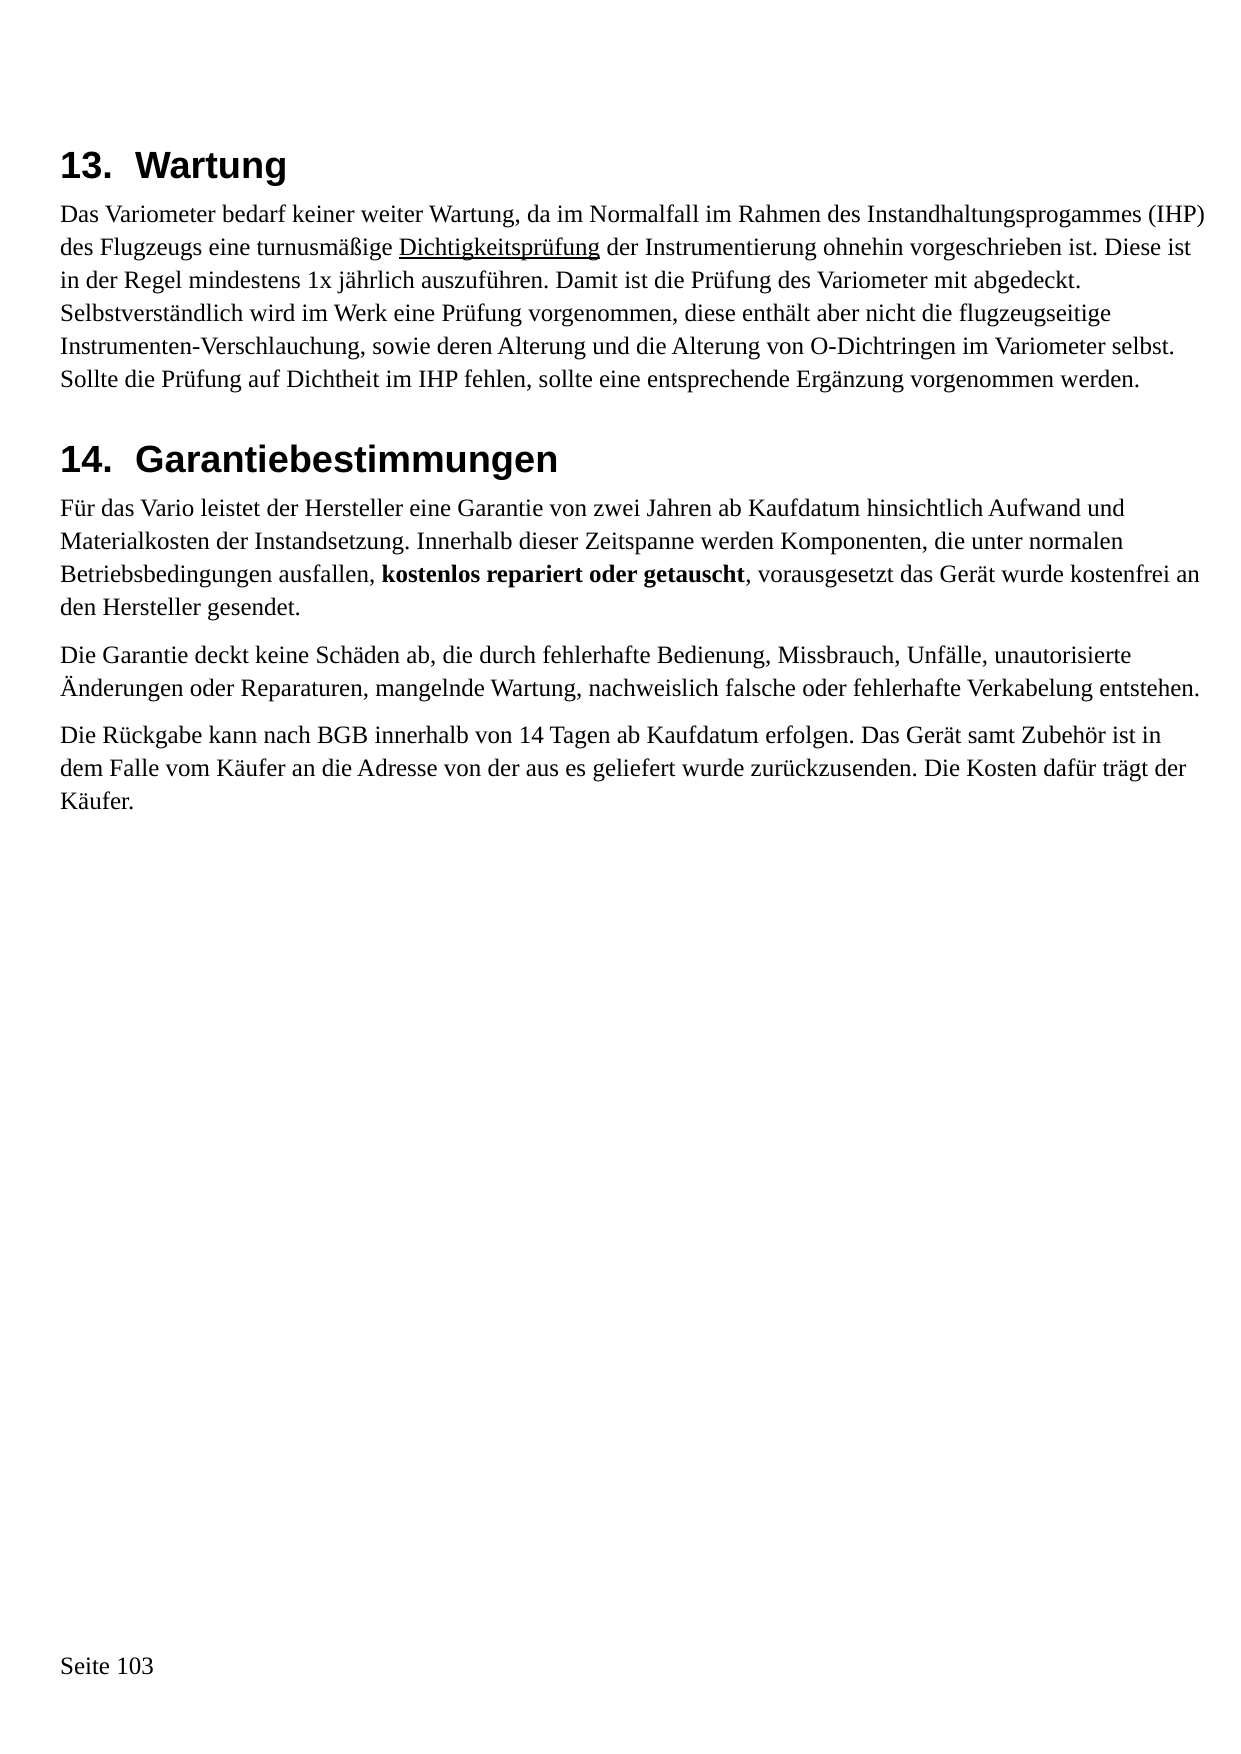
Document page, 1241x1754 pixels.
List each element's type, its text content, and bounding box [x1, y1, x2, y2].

subtitle Wartung [60, 143, 1207, 187]
subtitle Garantiebestimmungen [60, 437, 1207, 481]
text Die Garantie deckt keine Schäden ab, die durch fehlerhafte Bedienung, Missbrauch, Unfälle, unautorisierte Änderungen oder Reparaturen, mangelnde Wartung, nachweislich falsche oder fehlerhafte Verkabelung entstehen. [60, 640, 1207, 702]
text Für das Vario leistet der Hersteller eine Garantie von zwei Jahren ab Kaufdatum hinsichtlich Aufwand und Materialkosten der Instandsetzung. Innerhalb dieser Zeitspanne werden Komponenten, die unter normalen Betriebsbedingungen ausfallen, kostenlos repariert oder getauscht, vorausgesetzt das Gerät wurde kostenfrei an den Hersteller gesendet. [60, 493, 1207, 621]
text Die Rückgabe kann nach BGB innerhalb von 14 Tagen ab Kaufdatum erfolgen. Das Gerät samt Zubehör ist in dem Falle vom Käufer an die Adresse von der aus es geliefert wurde zurückzusenden. Die Kosten dafür trägt der Käufer. [60, 720, 1207, 815]
text Das Variometer bedarf keiner weiter Wartung, da im Normalfall im Rahmen des Instandhaltungsprogammes (IHP) des Flugzeugs eine turnusmäßige Dichtigkeitsprüfung der Instrumentierung ohnehin vorgeschrieben ist. Diese ist in der Regel mindestens 1x jährlich auszuführen. Damit ist die Prüfung des Variometer mit abgedeckt. Selbstverständlich wird im Werk eine Prüfung vorgenommen, diese enthält aber nicht die flugzeugseitige Instrumenten-Verschlauchung, sowie deren Alterung und die Alterung von O-Dichtringen im Variometer selbst. Sollte die Prüfung auf Dichtheit im IHP fehlen, sollte eine entsprechende Ergänzung vorgenommen werden. [60, 199, 1207, 393]
